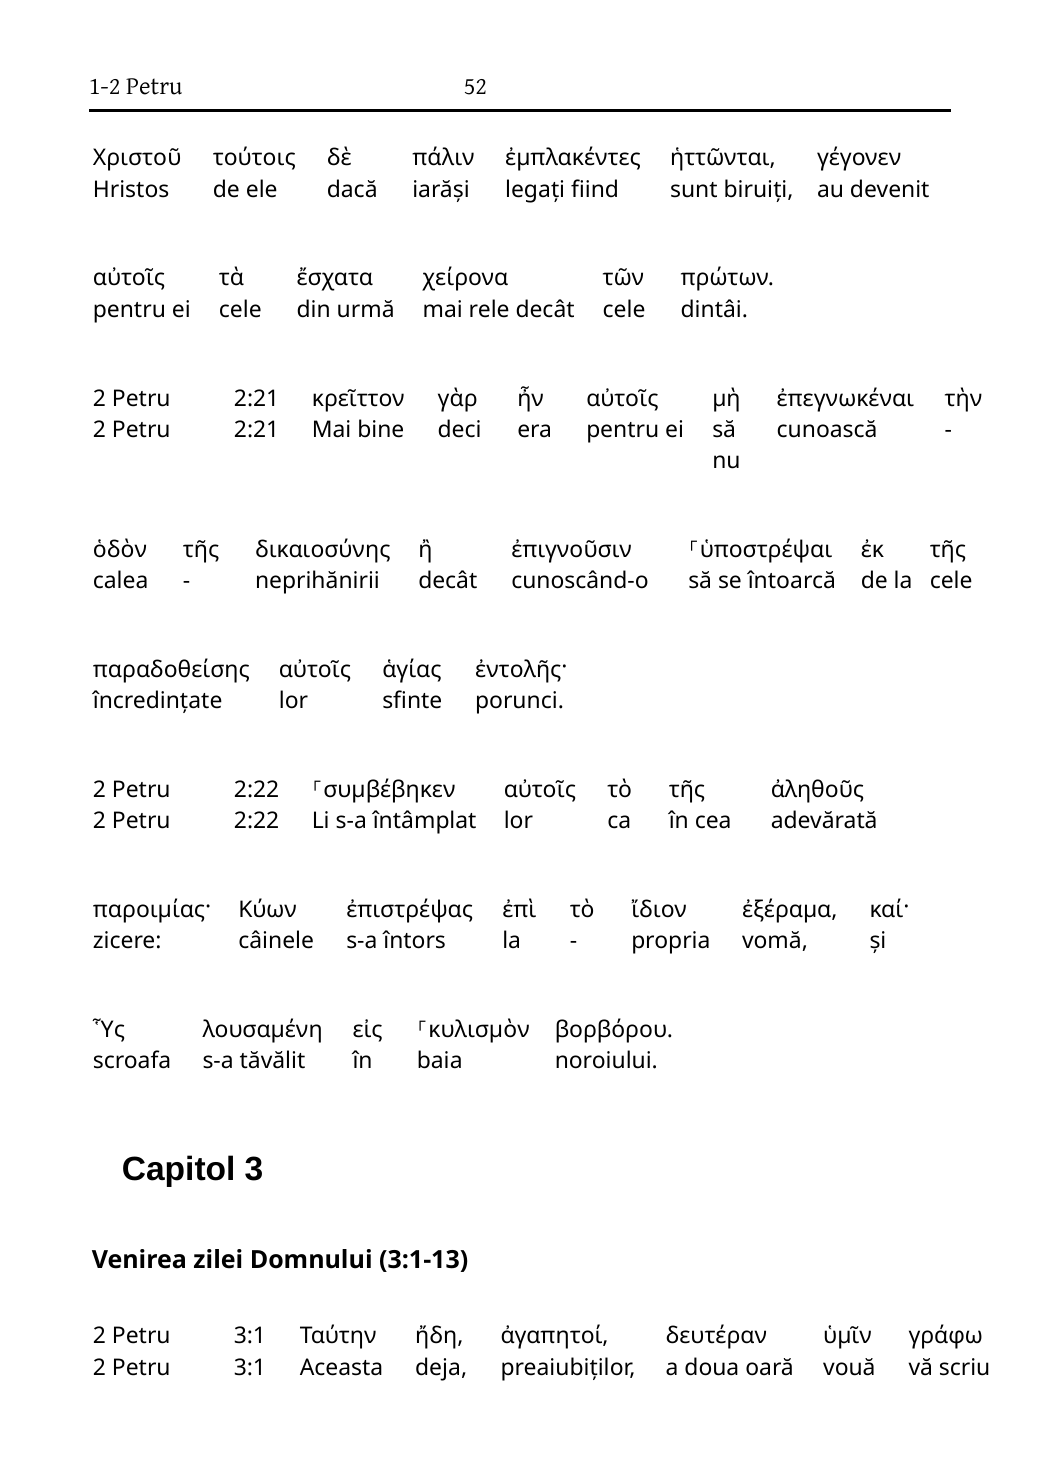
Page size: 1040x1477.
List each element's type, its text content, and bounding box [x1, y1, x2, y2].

table_cell legați fiind [501, 173, 666, 204]
table_header [234, 862, 342, 893]
table_cell ⸀κυλισμὸν [413, 1013, 550, 1044]
table_cell 2 Petru [89, 1350, 229, 1382]
table_cell Ὗς [89, 1013, 198, 1044]
table_cell zicere: [89, 924, 234, 956]
table_header [664, 742, 766, 773]
table_cell αὐτοῖς [582, 381, 708, 413]
table_cell 2 Petru [89, 804, 229, 836]
table_cell δικαιοσύνης [251, 533, 414, 564]
table_cell s-a tăvălit [198, 1045, 348, 1076]
table_cell Κύων [234, 893, 342, 924]
table_cell πρώτων. [676, 261, 804, 293]
table_header [940, 350, 1014, 381]
table_cell să se întoarcă [684, 564, 856, 595]
table_cell câinele [234, 924, 342, 956]
table_cell cunoască [772, 413, 940, 475]
subtitle Venirea zilei Domnului (3:1-13) [92, 1241, 948, 1275]
table_header [411, 1288, 496, 1319]
table_cell 2 Petru [89, 1319, 229, 1350]
table_cell preaiubiților, [496, 1350, 661, 1382]
table_cell Mai bine [308, 413, 433, 475]
table_cell ἔσχατα [292, 261, 418, 293]
table_cell αὐτοῖς [89, 261, 214, 293]
table_cell din urmă [292, 293, 418, 324]
table_cell scroafa [89, 1045, 198, 1076]
table_cell μὴ [708, 381, 772, 413]
table_cell τῆς [664, 773, 766, 804]
table_header [496, 1288, 661, 1319]
table_cell ὁδὸν [89, 533, 178, 564]
table_header [230, 742, 307, 773]
table_cell a doua oară [661, 1350, 819, 1382]
table_cell în [348, 1045, 412, 1076]
table_header [433, 350, 513, 381]
table_header [89, 230, 214, 261]
table_header [513, 350, 582, 381]
table_cell 2:21 [230, 413, 307, 475]
table_cell - [940, 413, 1014, 475]
table_header [766, 742, 903, 773]
table_cell τῶν [598, 261, 676, 293]
table_header [413, 982, 550, 1013]
table_cell ἢ [414, 533, 507, 564]
table_cell pentru ei [582, 413, 708, 475]
table_header [215, 230, 292, 261]
table_cell neprihănirii [251, 564, 414, 595]
table_cell ἐπὶ [498, 893, 565, 924]
table_cell încredințate [89, 684, 274, 715]
table_cell cele [925, 564, 1003, 595]
table_header [295, 1288, 411, 1319]
table_cell dintâi. [676, 293, 804, 324]
table_header [89, 350, 229, 381]
table_cell 2:22 [230, 773, 307, 804]
table_cell γέγονεν [813, 141, 954, 172]
table_cell și [865, 924, 939, 956]
table_header [342, 862, 498, 893]
table_header [772, 350, 940, 381]
table_cell - [179, 564, 251, 595]
table_cell αὐτοῖς [275, 653, 378, 684]
table_cell ἴδιον [627, 893, 738, 924]
table_cell vomă, [738, 924, 865, 956]
table_cell ἡττῶνται, [666, 141, 813, 172]
table_header [925, 502, 1003, 533]
table_cell deja, [411, 1350, 496, 1382]
table_cell γὰρ [433, 381, 513, 413]
table_cell vouă [819, 1350, 904, 1382]
table_cell ⸀ὑποστρέψαι [684, 533, 856, 564]
table_cell lor [275, 684, 378, 715]
table_header [738, 862, 865, 893]
table_header [471, 622, 594, 653]
table_cell - [565, 924, 627, 956]
table_cell 2:21 [230, 381, 307, 413]
table_cell ἐξέραμα, [738, 893, 865, 924]
table_cell χείρονα [418, 261, 598, 293]
table_header [865, 862, 939, 893]
table_cell pentru ei [89, 293, 214, 324]
table_cell κρεῖττον [308, 381, 433, 413]
table_header [89, 862, 234, 893]
table_header [198, 982, 348, 1013]
table_cell ἐπιγνοῦσιν [507, 533, 684, 564]
table_header [275, 622, 378, 653]
table_cell ἐμπλακέντες [501, 141, 666, 172]
table_cell în cea [664, 804, 766, 836]
table_cell τὸ [603, 773, 664, 804]
table_cell ἐπιστρέψας [342, 893, 498, 924]
table_cell τῆς [925, 533, 1003, 564]
table_header [378, 622, 471, 653]
table_cell πάλιν [408, 141, 501, 172]
table_cell 3:1 [229, 1350, 295, 1382]
table_cell ἀληθοῦς [766, 773, 903, 804]
table_cell ἁγίας [378, 653, 471, 684]
table_cell decât [414, 564, 507, 595]
table_cell deci [433, 413, 513, 475]
table_header [498, 862, 565, 893]
table_cell Li s-a întâmplat [308, 804, 499, 836]
table_header [603, 742, 664, 773]
table_header [507, 502, 684, 533]
table_cell ἐντολῆς· [471, 653, 594, 684]
table_header [418, 230, 598, 261]
table_cell 2 Petru [89, 381, 229, 413]
table_cell τὴν [940, 381, 1014, 413]
table_cell la [498, 924, 565, 956]
table_cell ἐπεγνωκέναι [772, 381, 940, 413]
table_cell cele [598, 293, 676, 324]
table_cell sunt biruiți, [666, 173, 813, 204]
table_cell Ταύτην [295, 1319, 411, 1350]
table_cell γράφω [904, 1319, 1015, 1350]
table_header [229, 1288, 295, 1319]
table_cell τούτοις [209, 141, 322, 172]
table_header [414, 502, 507, 533]
table_cell porunci. [471, 684, 594, 715]
table_header [598, 230, 676, 261]
table_cell 2 Petru [89, 773, 229, 804]
table_cell ἤδη, [411, 1319, 496, 1350]
table_cell noroiului. [550, 1045, 696, 1076]
table_header [904, 1288, 1015, 1319]
table_header [550, 982, 696, 1013]
table_cell Aceasta [295, 1350, 411, 1382]
table_cell Hristos [89, 173, 208, 204]
table_header [308, 350, 433, 381]
table_header [708, 350, 772, 381]
table_header [230, 350, 307, 381]
table_cell propria [627, 924, 738, 956]
table_cell iarăși [408, 173, 501, 204]
table_cell de la [856, 564, 925, 595]
table_cell sfinte [378, 684, 471, 715]
table_header [89, 1288, 229, 1319]
table_cell s-a întors [342, 924, 498, 956]
table_cell calea [89, 564, 178, 595]
table_header [582, 350, 708, 381]
table_cell era [513, 413, 582, 475]
table_header [348, 982, 412, 1013]
table_cell vă scriu [904, 1350, 1015, 1382]
table_cell τὸ [565, 893, 627, 924]
table_cell δὲ [323, 141, 408, 172]
table_header [661, 1288, 819, 1319]
table_cell 3:1 [229, 1319, 295, 1350]
table_cell ca [603, 804, 664, 836]
table_header [251, 502, 414, 533]
table_cell λουσαμένη [198, 1013, 348, 1044]
table_cell τὰ [215, 261, 292, 293]
table_cell de ele [209, 173, 322, 204]
table_cell 2:22 [230, 804, 307, 836]
table_cell καί· [865, 893, 939, 924]
table_cell εἰς [348, 1013, 412, 1044]
table_cell βορβόρου. [550, 1013, 696, 1044]
table_header [89, 742, 229, 773]
table_cell dacă [323, 173, 408, 204]
table_cell lor [499, 804, 603, 836]
table_cell ὑμῖν [819, 1319, 904, 1350]
table_header [499, 742, 603, 773]
table_cell Χριστοῦ [89, 141, 208, 172]
table_cell cunoscând-o [507, 564, 684, 595]
table_cell cele [215, 293, 292, 324]
table_cell au devenit [813, 173, 954, 204]
table_cell adevărată [766, 804, 903, 836]
table_header [89, 502, 178, 533]
table_header [308, 742, 499, 773]
table_cell αὐτοῖς [499, 773, 603, 804]
table_cell ⸀συμβέβηκεν [308, 773, 499, 804]
table_header [89, 622, 274, 653]
subtitle Capitol 3 [92, 1149, 948, 1188]
table_cell ἐκ [856, 533, 925, 564]
table_header [565, 862, 627, 893]
table_header [676, 230, 804, 261]
table_cell 2 Petru [89, 413, 229, 475]
table_cell baia [413, 1045, 550, 1076]
table_header [292, 230, 418, 261]
table_header [89, 982, 198, 1013]
table_cell ἀγαπητοί, [496, 1319, 661, 1350]
table_header [179, 502, 251, 533]
table_header [819, 1288, 904, 1319]
table_header [627, 862, 738, 893]
table_header [856, 502, 925, 533]
table_cell să nu [708, 413, 772, 475]
table_cell δευτέραν [661, 1319, 819, 1350]
table_header [684, 502, 856, 533]
table_cell τῆς [179, 533, 251, 564]
table_cell ἦν [513, 381, 582, 413]
table_cell παροιμίας· [89, 893, 234, 924]
table_cell παραδοθείσης [89, 653, 274, 684]
table_cell mai rele decât [418, 293, 598, 324]
